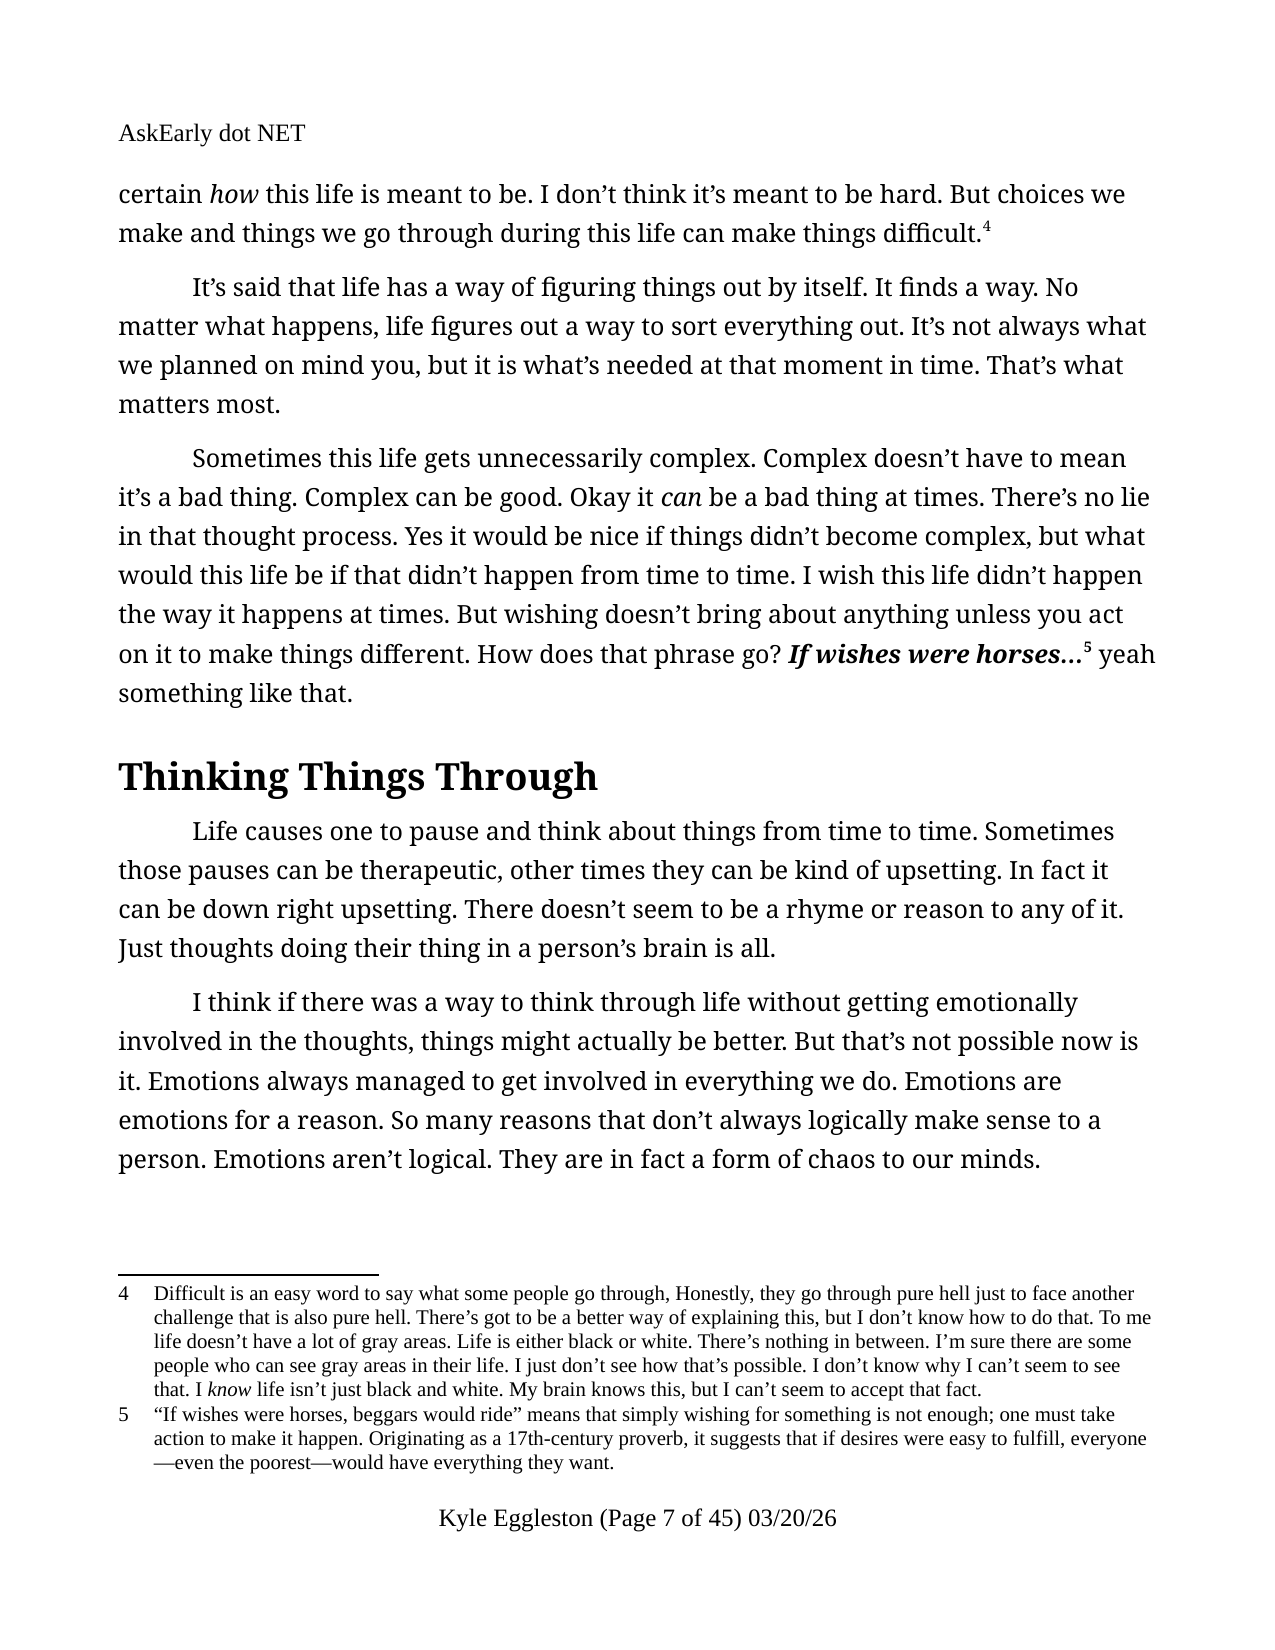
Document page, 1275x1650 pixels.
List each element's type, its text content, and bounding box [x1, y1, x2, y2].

text Sometimes this life gets unnecessarily complex. Complex doesn’t have to mean it’s a bad thing. Complex can be good. Okay it can be a bad thing at times. There’s no lie in that thought process. Yes it would be nice if things didn’t become complex, but what would this life be if that didn’t happen from time to time. I wish this life didn’t happen the way it happens at times. But wishing doesn’t bring about anything unless you act on it to make things different. How does that phrase go? If wishes were horses… yeah something like that. [118, 441, 1157, 709]
text certain how this life is meant to be. I don’t think it’s meant to be hard. But choices we make and things we go through during this life can make things difficult. [118, 176, 1157, 249]
text “If wishes were horses, beggars would ride” means that simply wishing for something is not enough; one must take action to make it happen. Originating as a 17th-century proverb, it suggests that if desires were easy to fulfill, everyone —even the poorest—would have everything they want. [118, 1401, 1157, 1474]
text I think if there was a way to think through life without getting emotionally involved in the thoughts, things might actually be better. But that’s not possible now is it. Emotions always managed to get involved in everything we do. Emotions are emotions for a reason. So many reasons that don’t always logically make sense to a person. Emotions aren’t logical. They are in fact a form of chaos to our minds. [118, 985, 1157, 1176]
text Life causes one to pause and think about things from time to time. Sometimes those pauses can be therapeutic, other times they can be kind of upsetting. In fact it can be down right upsetting. There doesn’t seem to be a rhyme or reason to any of it. Just thoughts doing their thing in a person’s brain is all. [118, 814, 1157, 965]
subtitle Thinking Things Through [118, 750, 1157, 801]
text Difficult is an easy word to say what some people go through, Honestly, they go through pure hell just to face another challenge that is also pure hell. There’s got to be a better way of explaining this, but I don’t know how to do that. To me life doesn’t have a lot of gray areas. Life is either black or white. There’s nothing in between. I’m sure there are some people who can see gray areas in their life. I just don’t see how that’s possible. I don’t know why I can’t seem to see that. I know life isn’t just black and white. My brain knows this, but I can’t seem to accept that fact. [118, 1281, 1157, 1401]
text It’s said that life has a way of figuring things out by itself. It finds a way. No matter what happens, life figures out a way to sort everything out. It’s not always what we planned on mind you, but it is what’s needed at that moment in time. That’s what matters most. [118, 269, 1157, 421]
